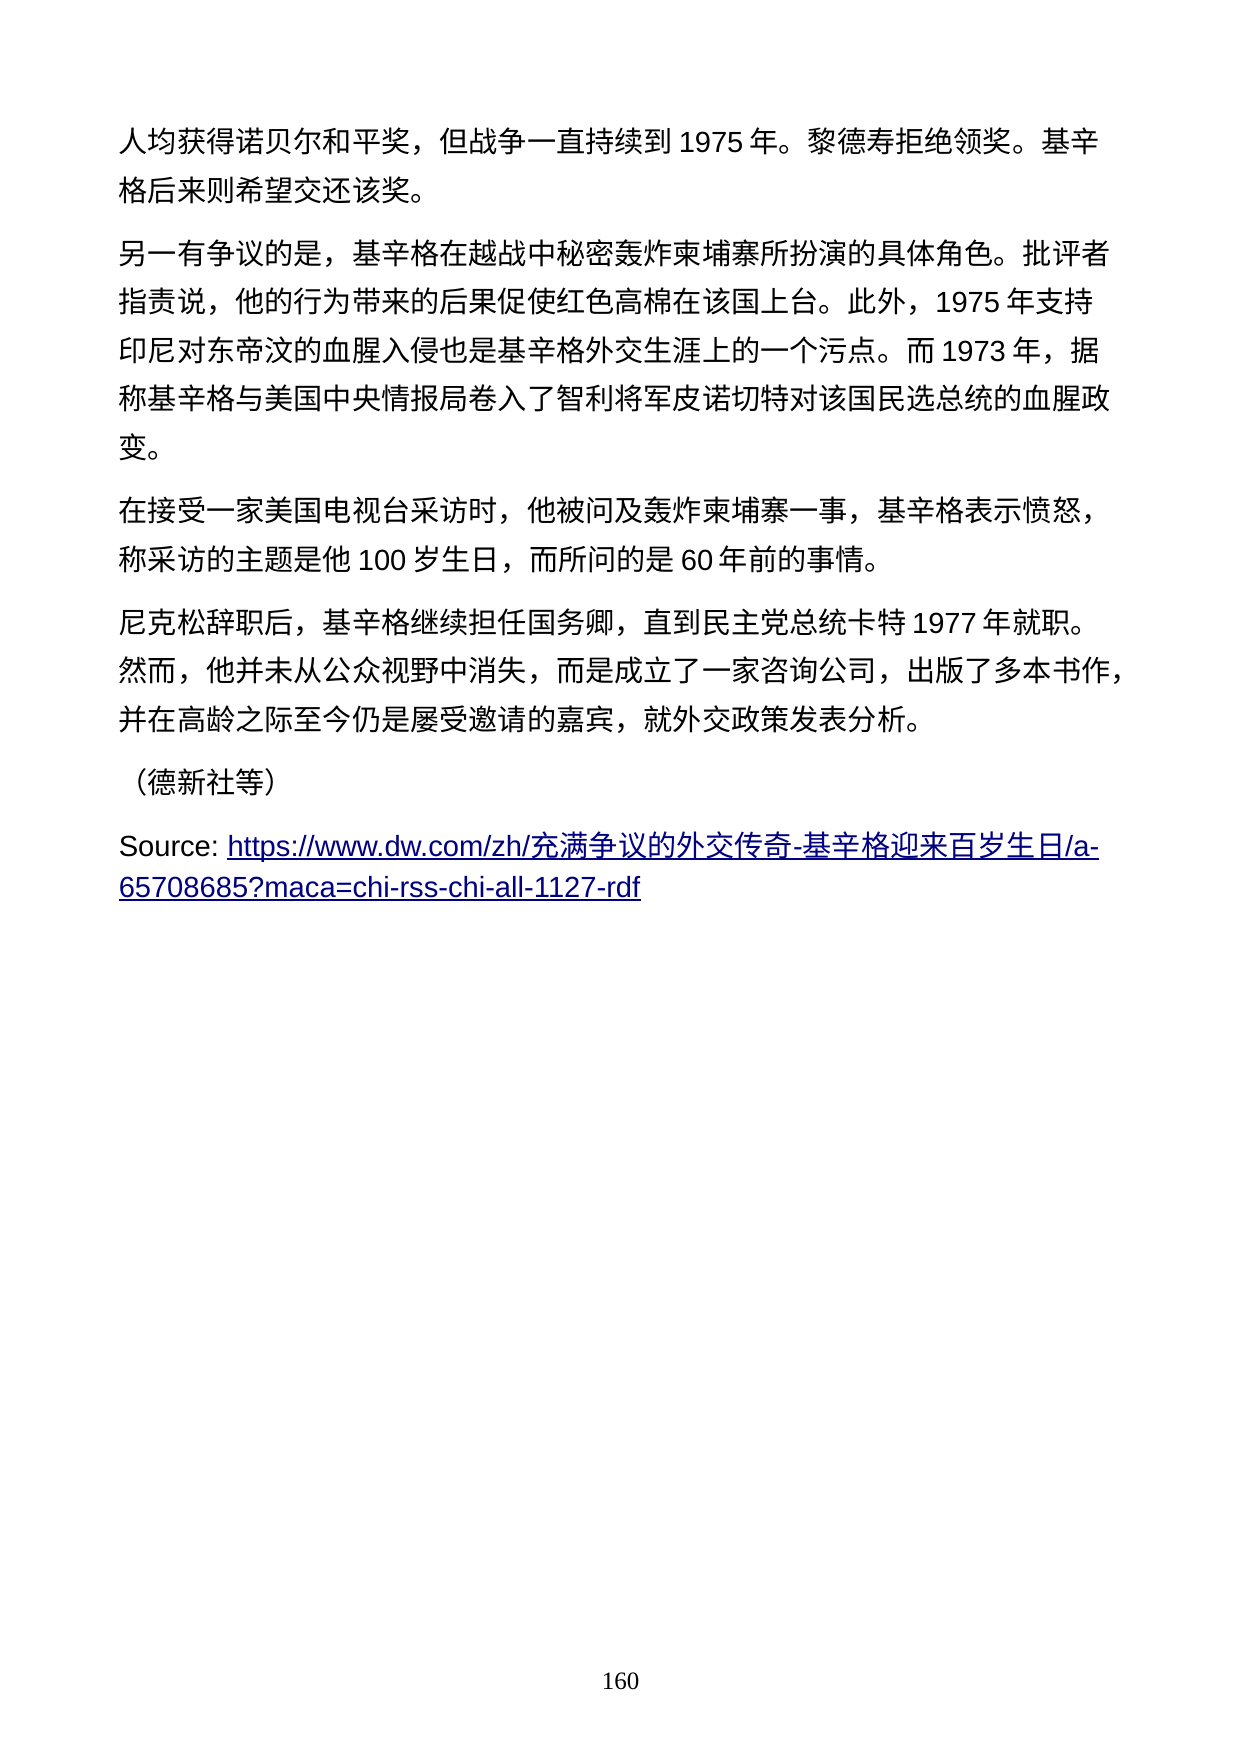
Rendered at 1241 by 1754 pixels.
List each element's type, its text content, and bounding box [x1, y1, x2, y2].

text 在接受一家美国电视台采访时，他被问及轰炸柬埔寨一事，基辛格表示愤怒，称采访的主题是他100岁生日，而所问的是60年前的事情。 [118, 487, 1122, 578]
text 尼克松辞职后，基辛格继续担任国务卿，直到民主党总统卡特1977年就职。然而，他并未从公众视野中消失，而是成立了一家咨询公司，出版了多本书作，并在高龄之际至今仍是屡受邀请的嘉宾，就外交政策发表分析。 [118, 599, 1122, 738]
text Source: https://www.dw.com/zh/充满争议的外交传奇-基辛格迎来百岁生日/a-65708685?maca=chi-rss-chi-all-1127-rdf [118, 822, 1122, 903]
text （德新社等） [118, 759, 1122, 802]
text 另一有争议的是，基辛格在越战中秘密轰炸柬埔寨所扮演的具体角色。批评者指责说，他的行为带来的后果促使红色高棉在该国上台。此外，1975年支持印尼对东帝汶的血腥入侵也是基辛格外交生涯上的一个污点。而1973年，据称基辛格与美国中央情报局卷入了智利将军皮诺切特对该国民选总统的血腥政变。 [118, 230, 1122, 467]
text 人均获得诺贝尔和平奖，但战争一直持续到1975年。黎德寿拒绝领奖。基辛格后来则希望交还该奖。 [118, 118, 1122, 209]
